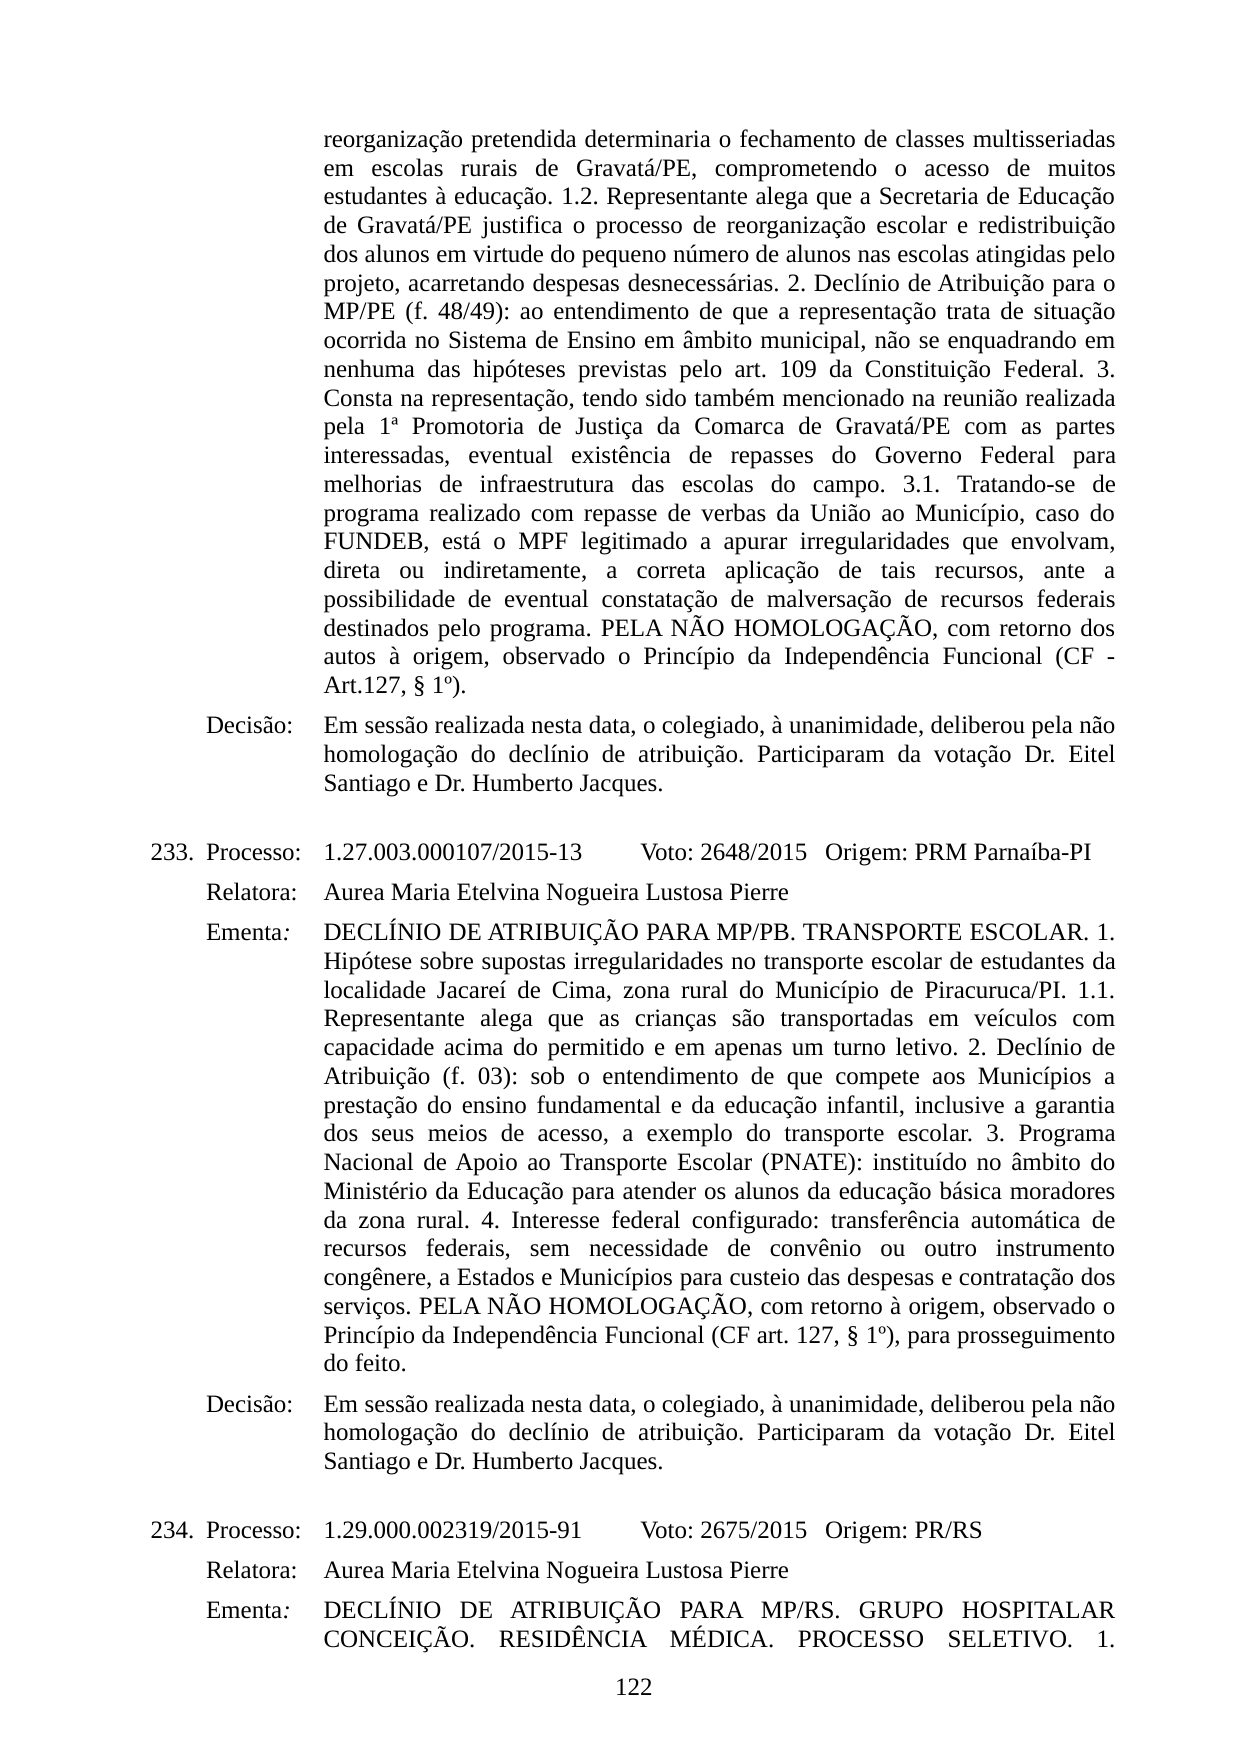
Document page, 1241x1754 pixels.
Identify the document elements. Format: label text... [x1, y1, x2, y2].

table_header Processo: [200, 1509, 318, 1549]
table_cell Em sessão realizada nesta data, o colegiado, à unanimidade, deliberou pela não homologação do declínio de atribuição. Participaram da votação Dr. Eitel Santiago e Dr. Humberto Jacques. [318, 705, 1122, 802]
table_header Voto: 2675/2015 [635, 1509, 819, 1549]
table_cell Aurea Maria Etelvina Nogueira Lustosa Pierre [318, 871, 1122, 911]
table_cell Aurea Maria Etelvina Nogueira Lustosa Pierre [318, 1550, 1122, 1590]
table_cell [200, 118, 318, 704]
table_cell Ementa: [200, 911, 318, 1383]
table_header Origem: PR/RS [819, 1509, 1122, 1549]
table_cell DECLÍNIO DE ATRIBUIÇÃO PARA MP/RS. GRUPO HOSPITALAR CONCEIÇÃO. RESIDÊNCIA MÉDICA. PROCESSO SELETIVO. 1. [318, 1590, 1122, 1659]
table_cell [145, 1590, 200, 1659]
table_cell Decisão: [200, 705, 318, 802]
table_cell Relatora: [200, 1550, 318, 1590]
table_cell [145, 1383, 200, 1481]
table_cell Ementa: [200, 1590, 318, 1659]
table_header Origem: PRM Parnaíba-PI [819, 831, 1122, 871]
table_cell reorganização pretendida determinaria o fechamento de classes multisseriadas em escolas rurais de Gravatá/PE, comprometendo o acesso de muitos estudantes à educação. 1.2. Representante alega que a Secretaria de Educação de Gravatá/PE justifica o processo de reorganização escolar e redistribuição dos alunos em virtude do pequeno número de alunos nas escolas atingidas pelo projeto, acarretando despesas desnecessárias. 2. Declínio de Atribuição para o MP/PE (f. 48/49): ao entendimento de que a representação trata de situação ocorrida no Sistema de Ensino em âmbito municipal, não se enquadrando em nenhuma das hipóteses previstas pelo art. 109 da Constituição Federal. 3. Consta na representação, tendo sido também mencionado na reunião realizada pela 1ª Promotoria de Justiça da Comarca de Gravatá/PE com as partes interessadas, eventual existência de repasses do Governo Federal para melhorias de infraestrutura das escolas do campo. 3.1. Tratando-se de programa realizado com repasse de verbas da União ao Município, caso do FUNDEB, está o MPF legitimado a apurar irregularidades que envolvam, direta ou indiretamente, a correta aplicação de tais recursos, ante a possibilidade de eventual constatação de malversação de recursos federais destinados pelo programa. PELA NÃO HOMOLOGAÇÃO, com retorno dos autos à origem, observado o Princípio da Independência Funcional (CF - Art.127, § 1º). [318, 118, 1122, 704]
table_cell [145, 911, 200, 1383]
table_header Voto: 2648/2015 [635, 831, 819, 871]
table_cell [145, 871, 200, 911]
table_header 234. [145, 1509, 200, 1549]
table_cell Decisão: [200, 1383, 318, 1481]
table_header Processo: [200, 831, 318, 871]
table_header 1.29.000.002319/2015-91 [318, 1509, 634, 1549]
table_cell [145, 118, 200, 704]
table_cell Relatora: [200, 871, 318, 911]
table_header 1.27.003.000107/2015-13 [318, 831, 634, 871]
table_cell [145, 705, 200, 802]
table_cell [145, 1550, 200, 1590]
table_header 233. [145, 831, 200, 871]
table_cell Em sessão realizada nesta data, o colegiado, à unanimidade, deliberou pela não homologação do declínio de atribuição. Participaram da votação Dr. Eitel Santiago e Dr. Humberto Jacques. [318, 1383, 1122, 1481]
table_cell DECLÍNIO DE ATRIBUIÇÃO PARA MP/PB. TRANSPORTE ESCOLAR. 1. Hipótese sobre supostas irregularidades no transporte escolar de estudantes da localidade Jacareí de Cima, zona rural do Município de Piracuruca/PI. 1.1. Representante alega que as crianças são transportadas em veículos com capacidade acima do permitido e em apenas um turno letivo. 2. Declínio de Atribuição (f. 03): sob o entendimento de que compete aos Municípios a prestação do ensino fundamental e da educação infantil, inclusive a garantia dos seus meios de acesso, a exemplo do transporte escolar. 3. Programa Nacional de Apoio ao Transporte Escolar (PNATE): instituído no âmbito do Ministério da Educação para atender os alunos da educação básica moradores da zona rural. 4. Interesse federal configurado: transferência automática de recursos federais, sem necessidade de convênio ou outro instrumento congênere, a Estados e Municípios para custeio das despesas e contratação dos serviços. PELA NÃO HOMOLOGAÇÃO, com retorno à origem, observado o Princípio da Independência Funcional (CF art. 127, § 1º), para prosseguimento do feito. [318, 911, 1122, 1383]
